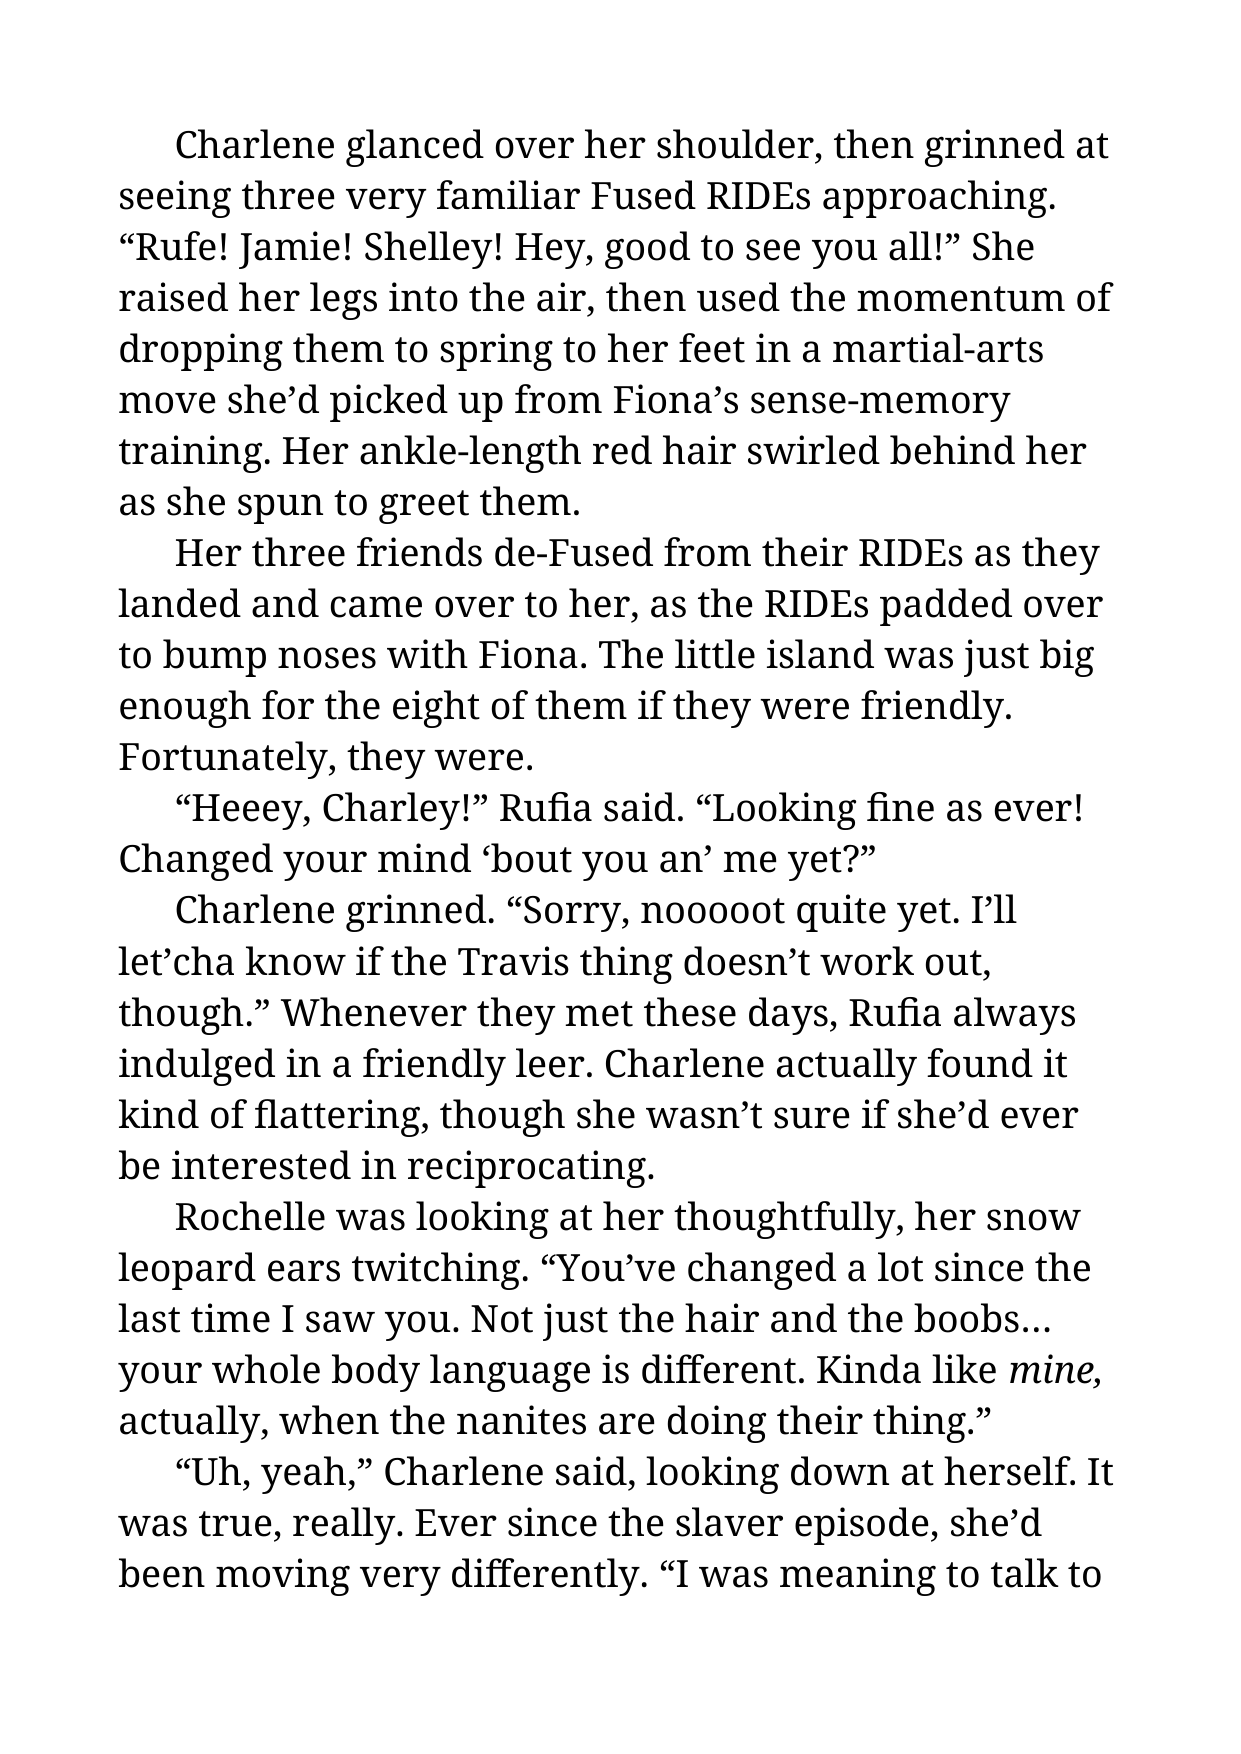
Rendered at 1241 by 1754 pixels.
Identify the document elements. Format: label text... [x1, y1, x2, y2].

text Rochelle was looking at her thoughtfully, her snow leopard ears twitching. “You’ve changed a lot since the last time I saw you. Not just the hair and the boobs…your whole body language is different. Kinda like mine, actually, when the nanites are doing their thing.” [118, 1190, 1122, 1445]
text Her three friends de-Fused from their RIDEs as they landed and came over to her, as the RIDEs padded over to bump noses with Fiona. The little island was just big enough for the eight of them if they were friendly. Fortunately, they were. [118, 526, 1122, 782]
text Charlene glanced over her shoulder, then grinned at seeing three very familiar Fused RIDEs approaching. “Rufe! Jamie! Shelley! Hey, good to see you all!” She raised her legs into the air, then used the momentum of dropping them to spring to her feet in a martial-arts move she’d picked up from Fiona’s sense-memory training. Her ankle-length red hair swirled behind her as she spun to greet them. [118, 118, 1122, 526]
text Charlene grinned. “Sorry, nooooot quite yet. I’ll let’cha know if the Travis thing doesn’t work out, though.” Whenever they met these days, Rufia always indulged in a friendly leer. Charlene actually found it kind of flattering, though she wasn’t sure if she’d ever be interested in reciprocating. [118, 884, 1122, 1190]
text “Uh, yeah,” Charlene said, looking down at herself. It was true, really. Ever since the slaver episode, she’d been moving very differently. “I was meaning to talk to [118, 1445, 1122, 1598]
text “Heeey, Charley!” Rufia said. “Looking fine as ever! Changed your mind ‘bout you an’ me yet?” [118, 782, 1122, 884]
